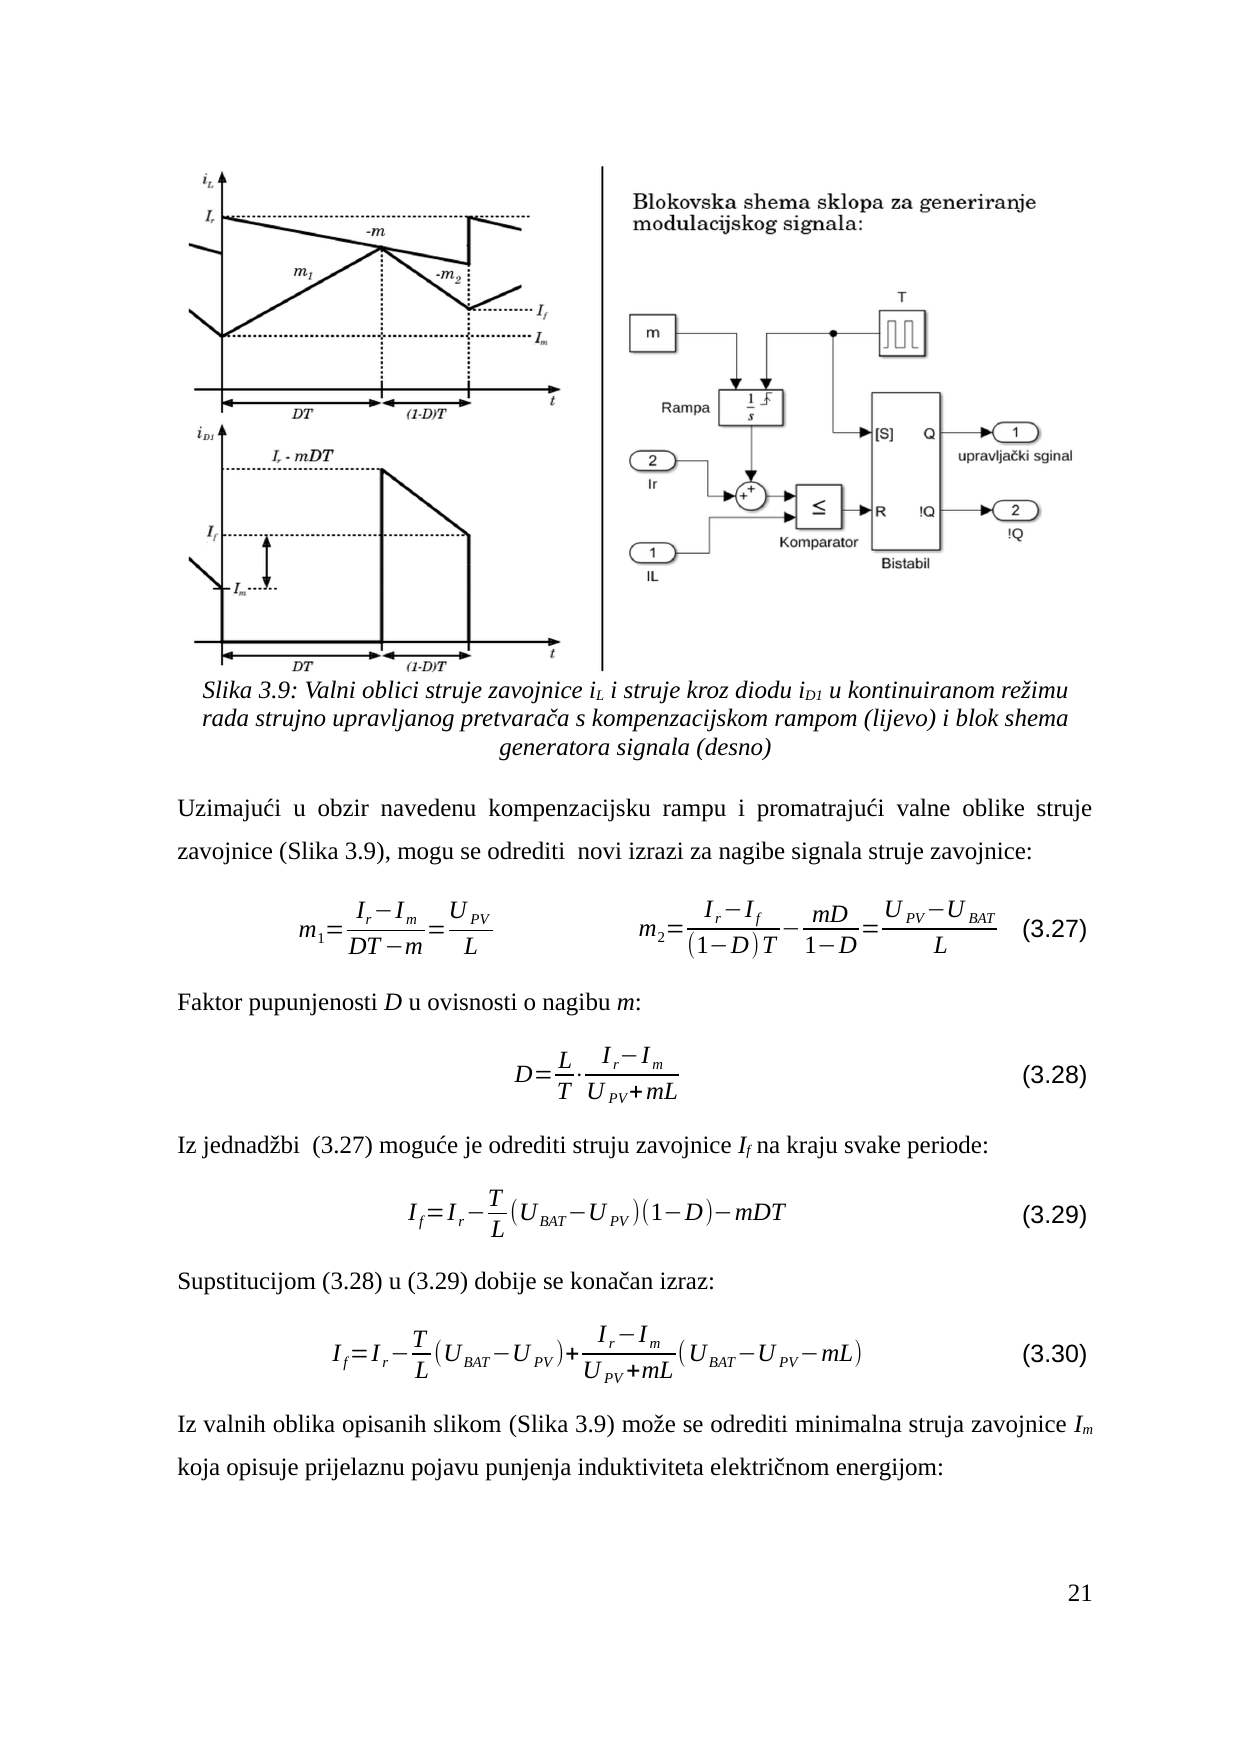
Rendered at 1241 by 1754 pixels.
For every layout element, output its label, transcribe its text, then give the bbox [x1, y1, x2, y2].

table_header [177, 1315, 1016, 1397]
table_header [177, 886, 615, 975]
text Iz valnih oblika opisanih slikom (Slika 3.9) može se odrediti minimalna struja zavojnice Im koja opisuje prijelaznu pojavu punjenja induktiviteta električnom energijom: [177, 1409, 1093, 1481]
table_header (3.28) [1016, 1036, 1093, 1118]
text Slika 3.9: Valni oblici struje zavojnice iL i struje kroz diodu iD1 u kontinuiranom režimu rada strujno upravljanog pretvarača s kompenzacijskom rampom (lijevo) i blok shema generatora signala (desno) [177, 675, 1093, 761]
table_header (3.30) [1016, 1315, 1093, 1397]
picture [177, 159, 1093, 675]
table_header [615, 886, 1016, 975]
table_header (3.29) [1016, 1179, 1093, 1254]
table_header (3.27) [1016, 886, 1093, 975]
text Uzimajući u obzir navedenu kompenzacijsku rampu i promatrajući valne oblike struje zavojnice (Slika 3.9), mogu se odrediti novi izrazi za nagibe signala struje zavojnice: [177, 793, 1093, 865]
text Supstitucijom (3.28) u (3.29) dobije se konačan izraz: [177, 1266, 1093, 1294]
text Faktor pupunjenosti D u ovisnosti o nagibu m: [177, 987, 1093, 1015]
text Iz jednadžbi (3.27) moguće je odrediti struju zavojnice If na kraju svake periode: [177, 1130, 1093, 1159]
table_header [177, 1036, 1016, 1118]
table_header [177, 1179, 1016, 1254]
